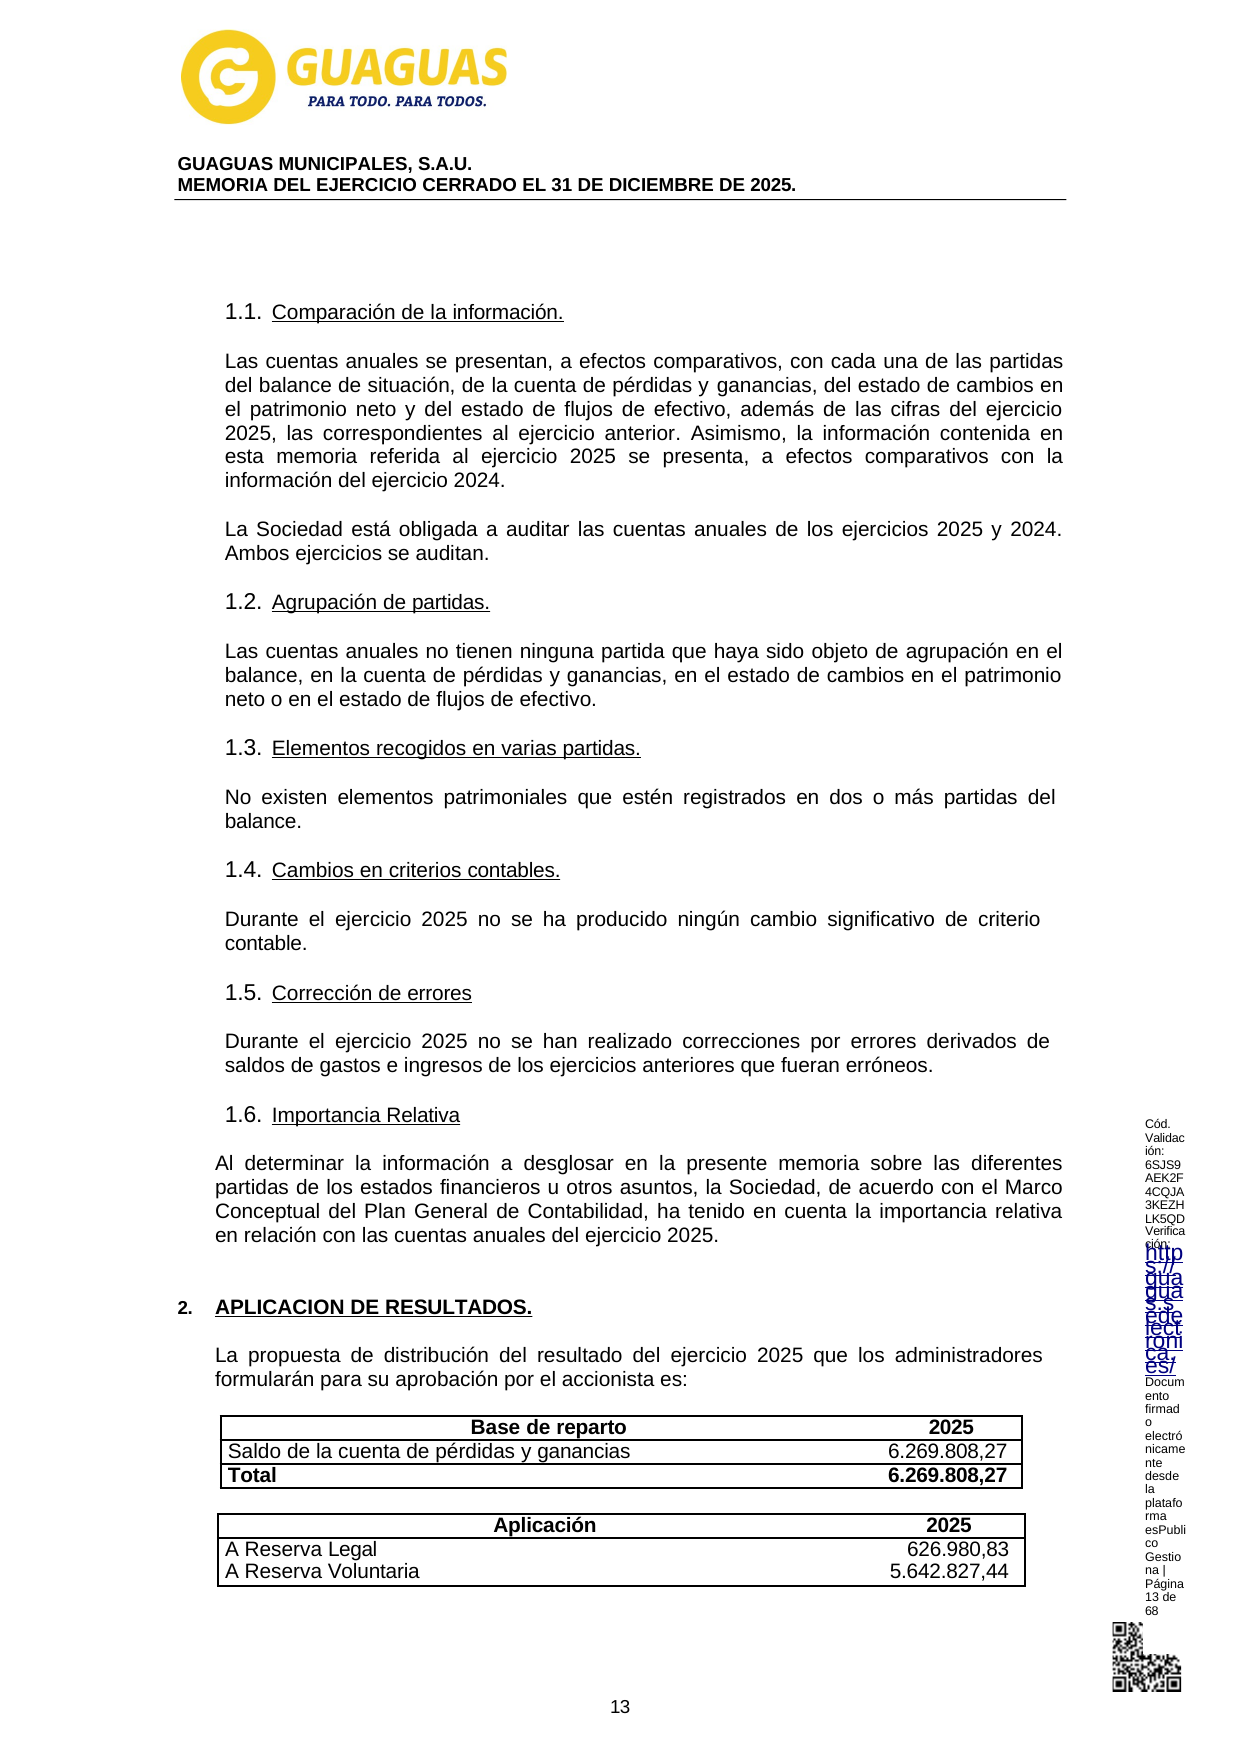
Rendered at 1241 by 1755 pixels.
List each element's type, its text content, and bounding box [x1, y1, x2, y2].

table_cell 5.642.827,44 [457, 1561, 1024, 1585]
table_cell 6.269.808,27 [759, 1465, 1021, 1487]
table_cell 6.269.808,27 [759, 1441, 1021, 1463]
table_cell Total [222, 1465, 758, 1487]
list Cambios en criterios contables. [224, 856, 1203, 883]
table_header [219, 1515, 457, 1537]
text La Sociedad está obligada a auditar las cuentas anuales de los ejercicios 2025 y 2024. Ambos ejercicios se auditan. [224, 516, 1063, 564]
text La propuesta de distribución del resultado del ejercicio 2025 que los administradores formularán para su aprobación por el accionista es: [215, 1343, 1067, 1391]
text Al determinar la información a desglosar en la presente memoria sobre las diferentes partidas de los estados financieros u otros asuntos, la Sociedad, de acuerdo con el Marco Conceptual del Plan General de Contabilidad, ha tenido en cuenta la importancia relativa en relación con las cuentas anuales del ejercicio 2025. [215, 1151, 1063, 1247]
table_header Base de reparto [222, 1417, 758, 1439]
text Durante el ejercicio 2025 no se ha producido ningún cambio significativo de criterio contable. [224, 907, 1067, 955]
table_header 2025 [741, 1515, 1024, 1537]
list Comparación de la información. [224, 298, 1203, 324]
table_cell Saldo de la cuenta de pérdidas y ganancias [222, 1441, 758, 1463]
text Las cuentas anuales no tienen ninguna partida que haya sido objeto de agrupación en el balance, en la cuenta de pérdidas y ganancias, en el estado de cambios en el patrimonio neto o en el estado de flujos de efectivo. [224, 638, 1064, 710]
list Cód. Validación: 6SJS9AEK2F4CQJA3KEZHLK5QD [1145, 1118, 1186, 1226]
text Durante el ejercicio 2025 no se han realizado correcciones por errores derivados de saldos de gastos e ingresos de los ejercicios anteriores que fueran erróneos. [224, 1029, 1067, 1077]
table_cell A Reserva Voluntaria [219, 1561, 457, 1585]
list Agrupación de partidas. [224, 588, 1203, 614]
table_cell A Reserva Legal [219, 1539, 457, 1561]
list Corrección de errores [224, 979, 1203, 1005]
list Verificación: https://guaguas.sedelectronica.es/ [1145, 1226, 1186, 1376]
table_header Aplicación [457, 1515, 741, 1537]
list Importancia Relativa [224, 1101, 1203, 1654]
text Las cuentas anuales se presentan, a efectos comparativos, con cada una de las partidas del balance de situación, de la cuenta de pérdidas y ganancias, del estado de cambios en el patrimonio neto y del estado de flujos de efectivo, además de las cifras del ejercicio 2025, las correspondientes al ejercicio anterior. Asimismo, la información contenida en esta memoria referida al ejercicio 2025 se presenta, a efectos comparativos con la información del ejercicio 2024. [224, 348, 1064, 492]
list Elementos recogidos en varias partidas. [224, 734, 1203, 761]
list APLICACION DE RESULTADOS. [177, 1294, 1143, 1318]
list Documento firmado electrónicamente desde la plataforma esPublico Gestiona | Página 13 de 68 [1145, 1376, 1186, 1618]
table_header 2025 [759, 1417, 1021, 1439]
text No existen elementos patrimoniales que estén registrados en dos o más partidas del balance. [224, 784, 1067, 832]
table_cell 626.980,83 [457, 1539, 1024, 1561]
